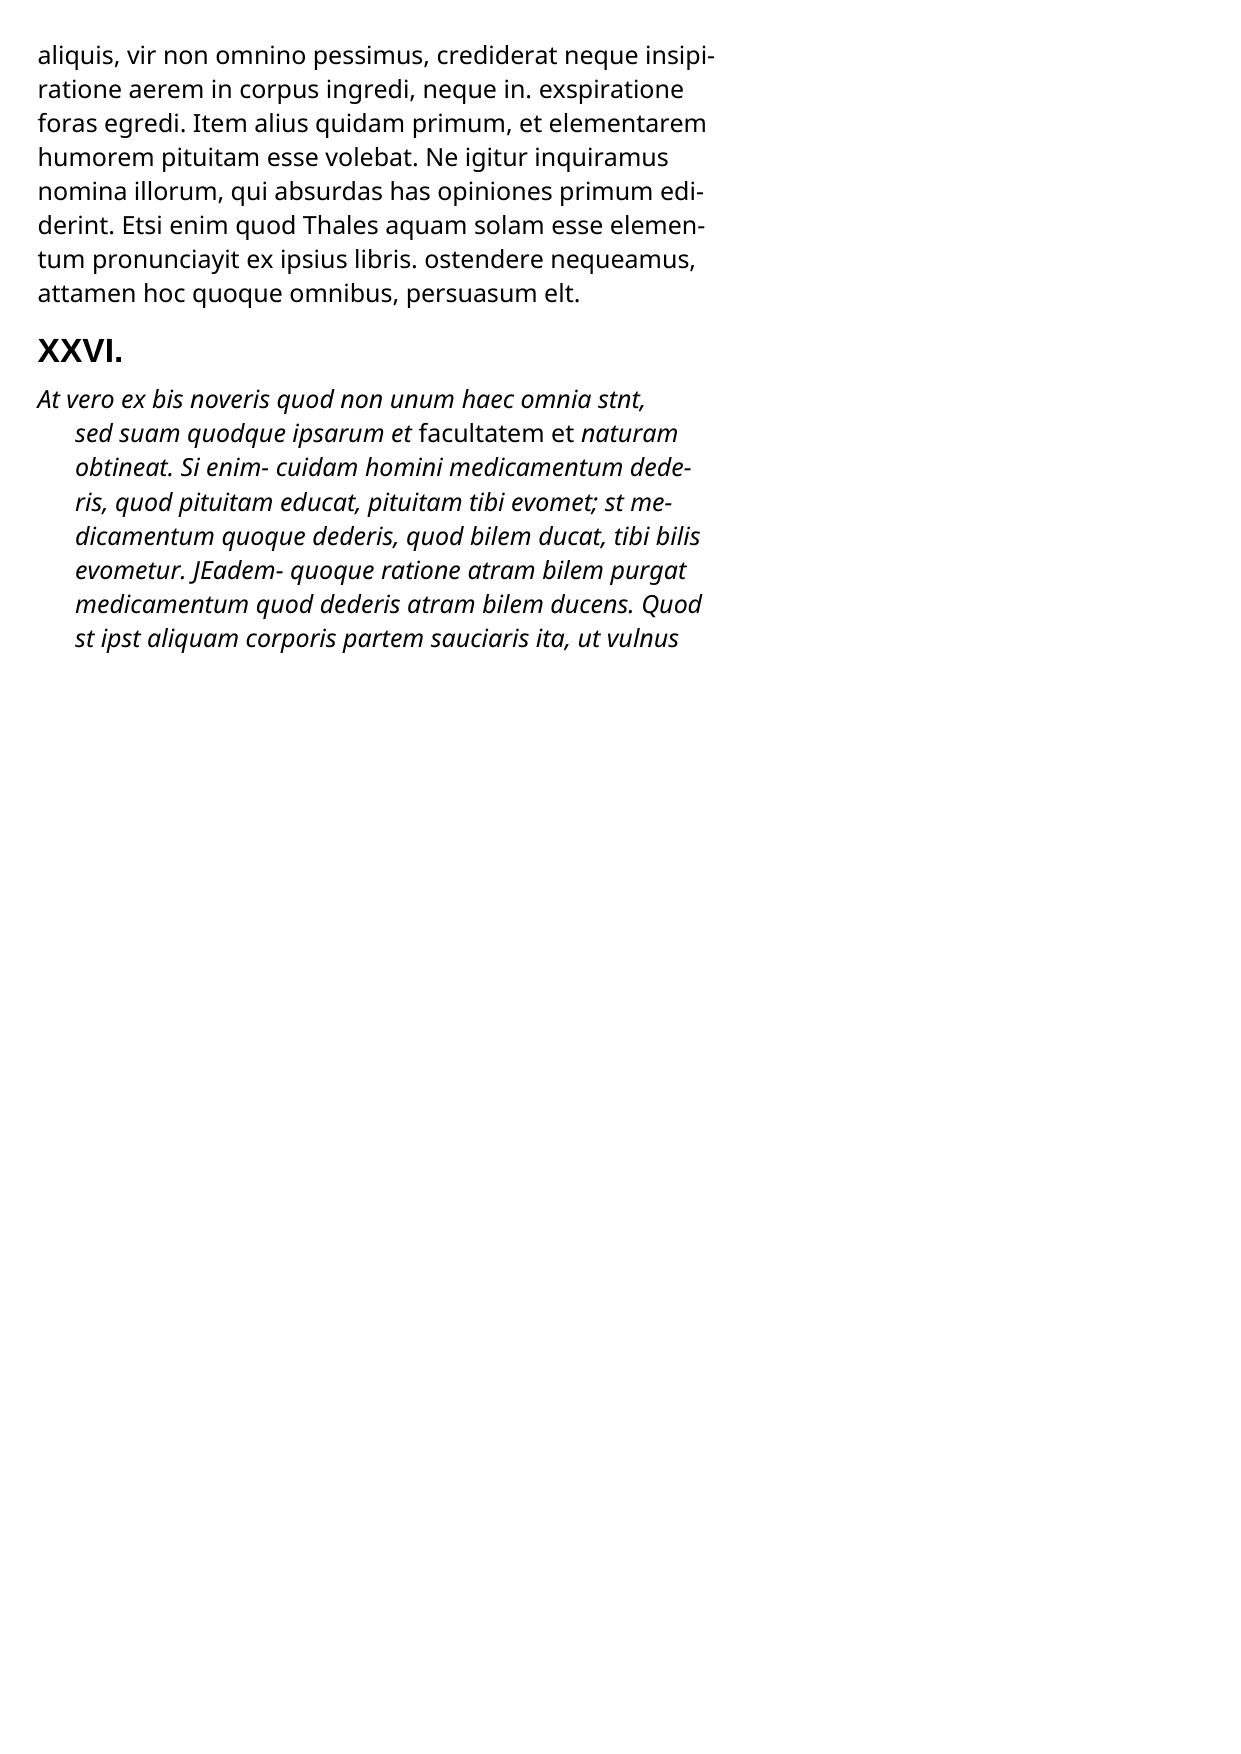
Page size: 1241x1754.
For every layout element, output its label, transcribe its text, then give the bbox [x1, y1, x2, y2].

text aliquis, vir non omnino pessimus, crediderat neque insipi- ratione aerem in corpus ingredi, neque in. exspiratione foras egredi. Item alius quidam primum, et elementarem humorem pituitam esse volebat. Ne igitur inquiramus nomina illorum, qui absurdas has opiniones primum edi- derint. Etsi enim quod Thales aquam solam esse elemen- tum pronunciayit ex ipsius libris. ostendere nequeamus, attamen hoc quoque omnibus, persuasum elt. [37, 37, 1203, 310]
subtitle XXVI. [37, 331, 1203, 369]
text At vero ex bis noveris quod non unum haec omnia stnt, sed suam quodque ipsarum et facultatem et naturam obtineat. Si enim- cuidam homini medicamentum dede- ris, quod pituitam educat, pituitam tibi evomet; st me- dicamentum quoque dederis, quod bilem ducat, tibi bilis evometur. JEadem- quoque ratione atram bilem purgat medicamentum quod dederis atram bilem ducens. Quod st ipst aliquam corporis partem sauciaris ita, ut vulnus [37, 382, 1203, 654]
